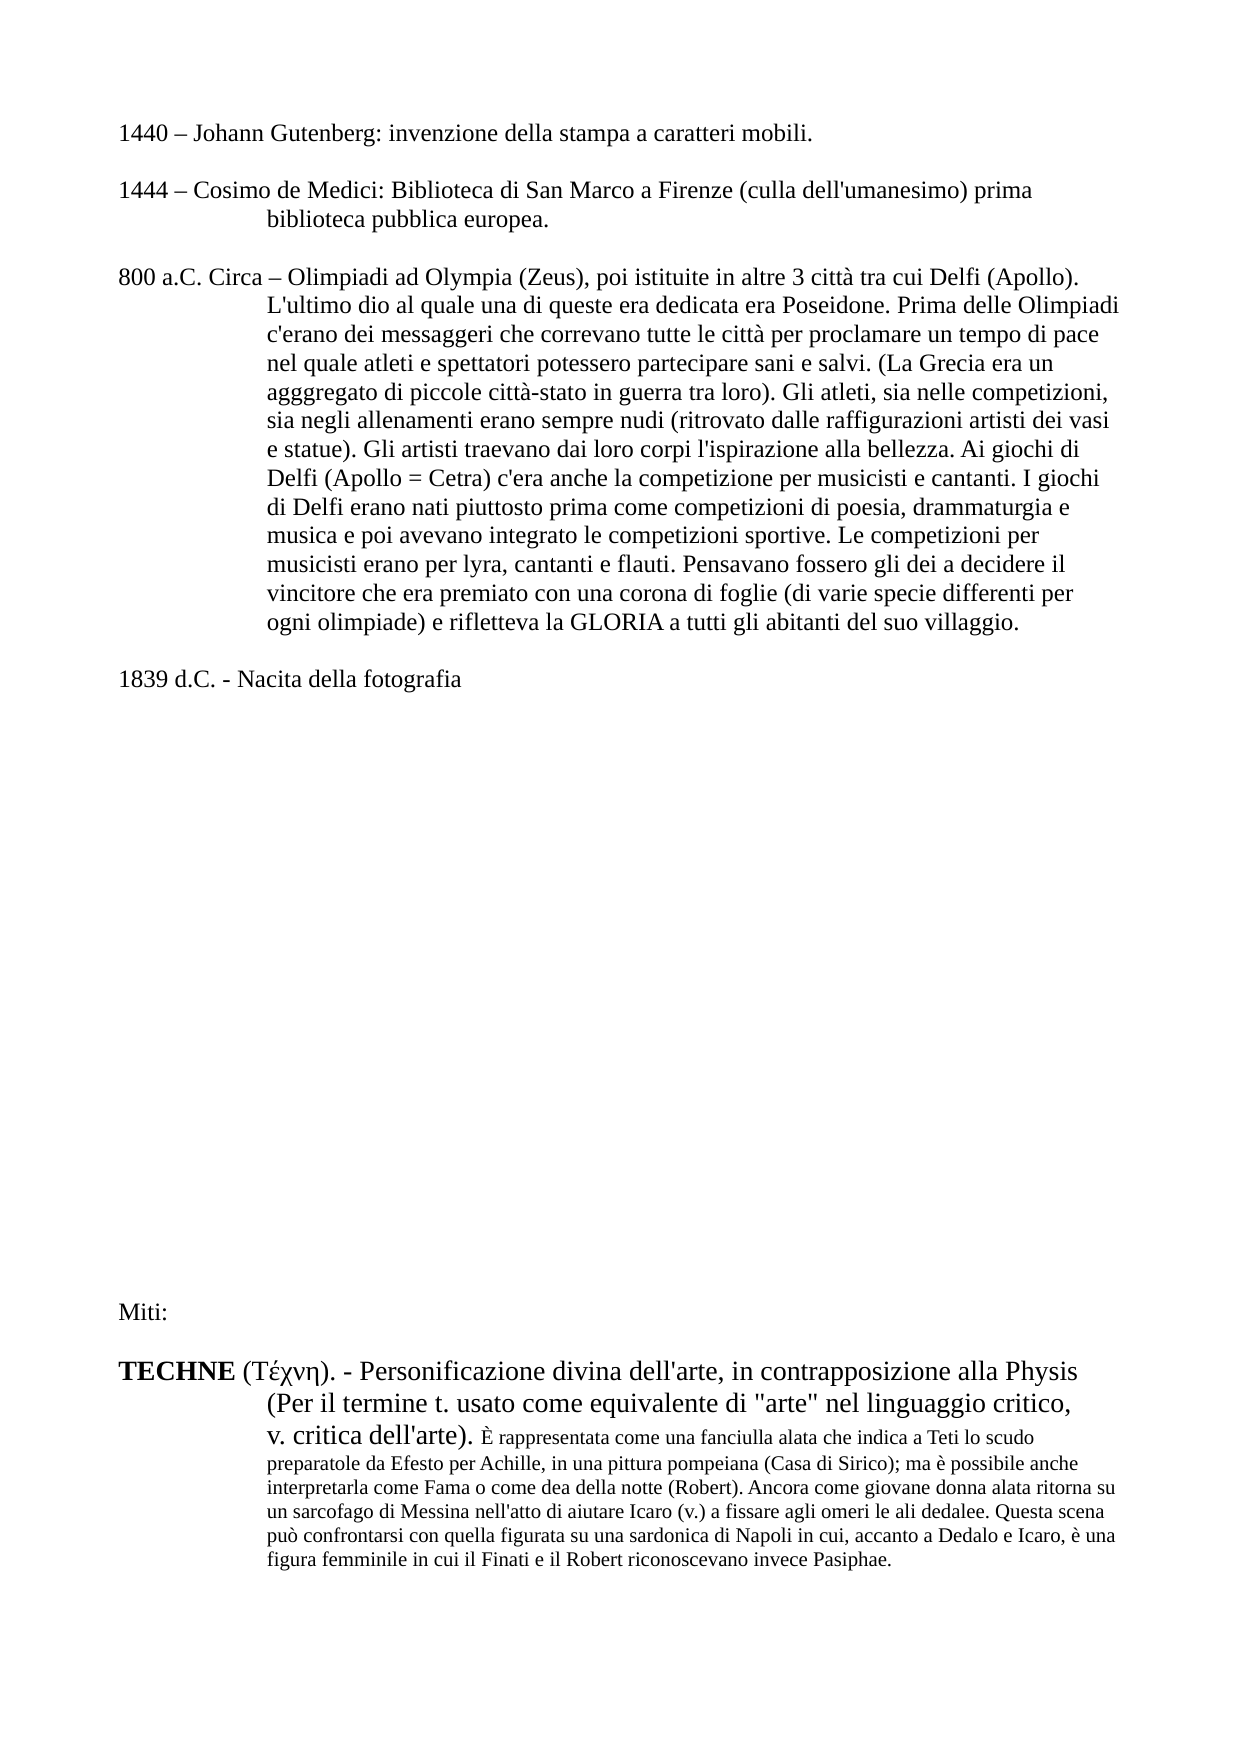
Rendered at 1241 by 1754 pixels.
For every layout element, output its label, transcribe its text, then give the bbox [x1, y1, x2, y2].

text TECHNE (Τέχνη). - Personificazione divina dell'arte, in contrapposizione alla Physis (Per il termine t. usato come equivalente di "arte" nel linguaggio critico, v. critica dell'arte). È rappresentata come una fanciulla alata che indica a Teti lo scudo preparatole da Efesto per Achille, in una pittura pompeiana (Casa di Sirico); ma è possibile anche interpretarla come Fama o come dea della notte (Robert). Ancora come giovane donna alata ritorna su un sarcofago di Messina nell'atto di aiutare Icaro (v.) a fissare agli omeri le ali dedalee. Questa scena può confrontarsi con quella figurata su una sardonica di Napoli in cui, accanto a Dedalo e Icaro, è una figura femminile in cui il Finati e il Robert riconoscevano invece Pasiphae. [118, 1354, 1122, 1571]
text 1839 d.C. - Nacita della fotografia [118, 664, 1122, 693]
text 800 a.C. Circa – Olimpiadi ad Olympia (Zeus), poi istituite in altre 3 città tra cui Delfi (Apollo). L'ultimo dio al quale una di queste era dedicata era Poseidone. Prima delle Olimpiadi c'erano dei messaggeri che correvano tutte le città per proclamare un tempo di pace nel quale atleti e spettatori potessero partecipare sani e salvi. (La Grecia era un agggregato di piccole città-stato in guerra tra loro). Gli atleti, sia nelle competizioni, sia negli allenamenti erano sempre nudi (ritrovato dalle raffigurazioni artisti dei vasi e statue). Gli artisti traevano dai loro corpi l'ispirazione alla bellezza. Ai giochi di Delfi (Apollo = Cetra) c'era anche la competizione per musicisti e cantanti. I giochi di Delfi erano nati piuttosto prima come competizioni di poesia, drammaturgia e musica e poi avevano integrato le competizioni sportive. Le competizioni per musicisti erano per lyra, cantanti e flauti. Pensavano fossero gli dei a decidere il vincitore che era premiato con una corona di foglie (di varie specie differenti per ogni olimpiade) e rifletteva la GLORIA a tutti gli abitanti del suo villaggio. [118, 262, 1122, 636]
text 1444 – Cosimo de Medici: Biblioteca di San Marco a Firenze (culla dell'umanesimo) prima biblioteca pubblica europea. [118, 176, 1122, 233]
text Miti: [118, 1297, 1122, 1326]
text 1440 – Johann Gutenberg: invenzione della stampa a caratteri mobili. [118, 118, 1122, 147]
